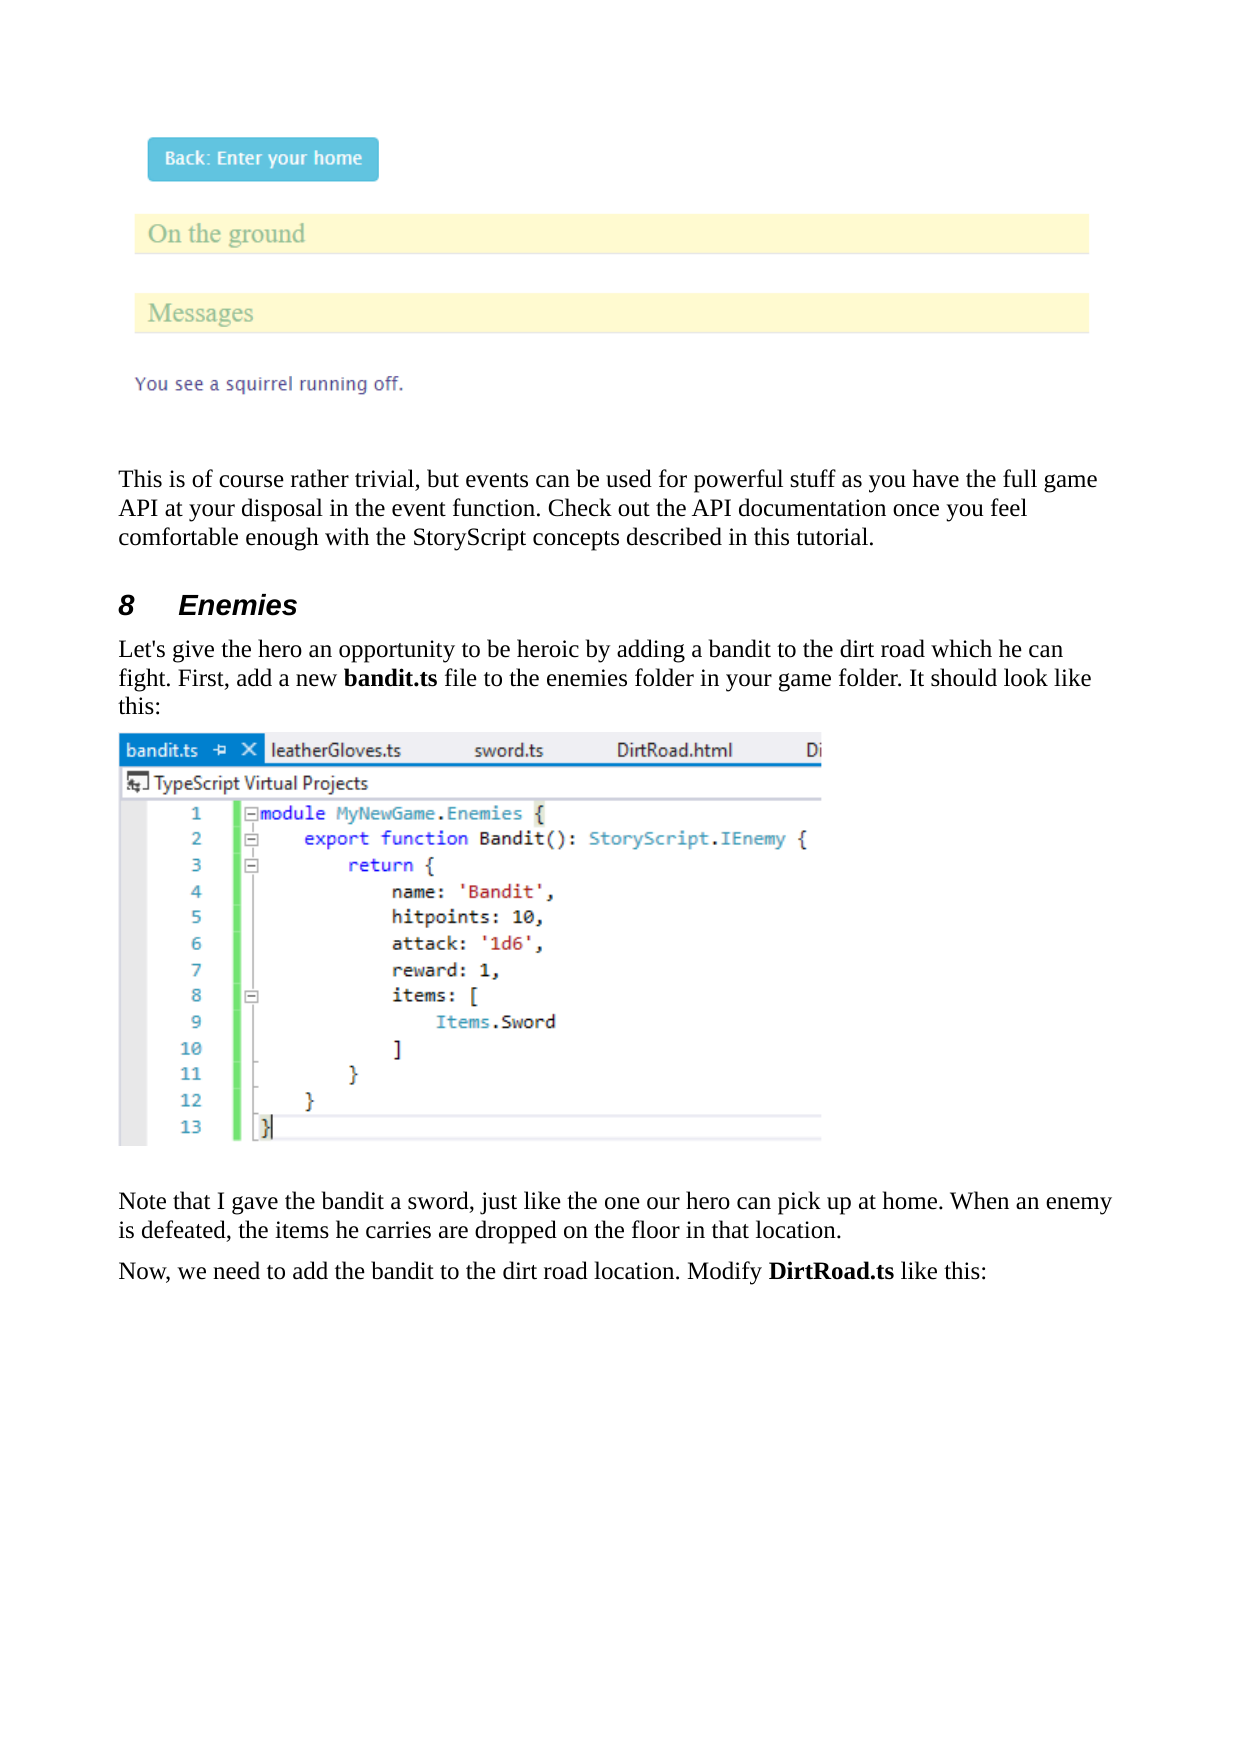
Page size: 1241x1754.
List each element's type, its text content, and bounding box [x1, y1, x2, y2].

text Note that I gave the bandit a sword, just like the one our hero can pick up at home. When an enemy is defeated, the items he carries are dropped on the floor in that location. [118, 1186, 1122, 1244]
picture [118, 118, 1123, 423]
text Let's give the hero an opportunity to be heroic by adding a bandit to the dirt road which he can fight. First, add a new bandit.ts file to the enemies folder in your game folder. It should look like this: [118, 634, 1122, 720]
text This is of course rather trivial, but events can be used for powerful stuff as you have the full game API at your disposal in the event function. Check out the API documentation once you feel comfortable enough with the StoryScript concepts described in this tutorial. [118, 464, 1122, 550]
text Now, we need to add the bandit to the dirt road location. Modify DirtRoad.ts like this: [118, 1256, 1122, 1285]
subtitle Enemies [118, 588, 1122, 621]
picture [118, 732, 822, 1146]
